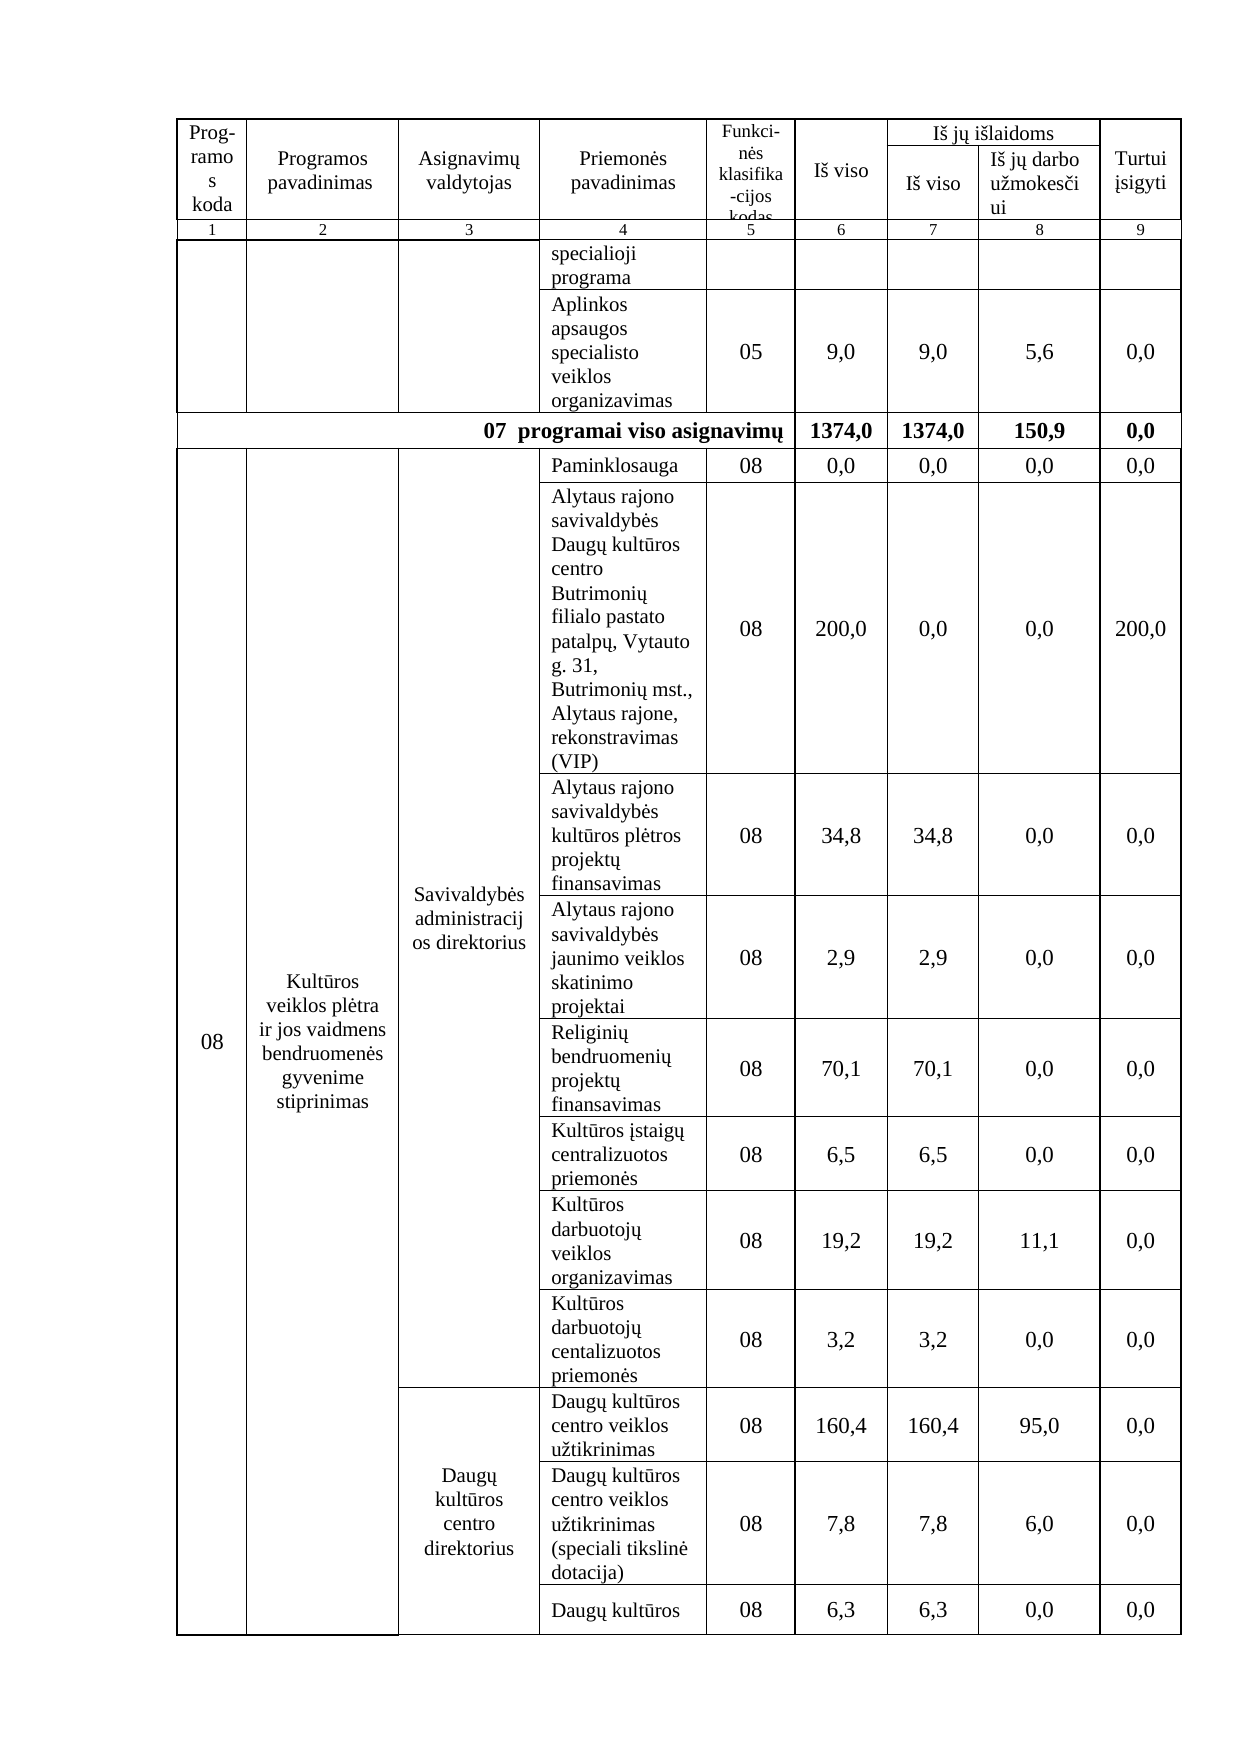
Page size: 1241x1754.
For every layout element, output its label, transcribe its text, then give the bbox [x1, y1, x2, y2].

table_cell 34,8 [888, 774, 978, 895]
table_cell 70,1 [796, 1019, 887, 1116]
table_cell Daugų kultūros centro veiklos užtikrinimas (speciali tikslinė dotacija) [540, 1462, 706, 1584]
table_cell 08 [707, 896, 794, 1018]
table_cell 08 [707, 774, 794, 895]
table_cell Paminklosauga [540, 449, 706, 482]
table_cell 1 [178, 220, 246, 239]
table_cell [979, 240, 1099, 289]
table_cell 08 [707, 1117, 794, 1190]
table_cell 6 [796, 220, 887, 239]
table_cell 0,0 [1101, 1290, 1180, 1387]
table_cell 07 programai viso asignavimų [178, 413, 794, 448]
table_cell 08 [707, 1388, 794, 1461]
table_cell Daugų kultūros centro veiklos užtikrinimas [540, 1388, 706, 1461]
table_cell [178, 241, 246, 412]
table_cell 0,0 [979, 1019, 1099, 1116]
table_cell 0,0 [1101, 290, 1180, 412]
table_cell 6,5 [888, 1117, 978, 1190]
table_cell 95,0 [979, 1388, 1099, 1461]
table_cell 70,1 [888, 1019, 978, 1116]
table_cell [1101, 240, 1180, 289]
table_header Iš viso [796, 120, 887, 219]
table_cell 3,2 [888, 1290, 978, 1387]
table_cell 0,0 [1101, 1117, 1180, 1190]
table_cell 0,0 [979, 1117, 1099, 1190]
table_cell 0,0 [1101, 1462, 1180, 1584]
table_cell [796, 240, 887, 289]
table_header Prog-ramos kodas [178, 120, 246, 219]
table_cell 9 [1101, 220, 1181, 239]
table_header Turtui įsigyti [1101, 120, 1180, 219]
table_cell 0,0 [1101, 449, 1180, 482]
table_cell 1374,0 [888, 413, 978, 448]
table_cell 6,0 [979, 1462, 1099, 1584]
table_cell 4 [540, 220, 706, 239]
table_cell 150,9 [979, 413, 1099, 448]
table_cell 5 [707, 220, 794, 239]
table_cell 08 [178, 449, 246, 1634]
table_cell 6,3 [796, 1585, 887, 1634]
table_cell 2 [247, 220, 398, 239]
table_cell 19,2 [796, 1191, 887, 1289]
table_cell 6,5 [796, 1117, 887, 1190]
table_cell 0,0 [1101, 896, 1180, 1018]
table_cell Alytaus rajono savivaldybės Daugų kultūros centro Butrimonių filialo pastato patalpų, Vytauto g. 31, Butrimonių mst., Alytaus rajone, rekonstravimas (VIP) [540, 483, 706, 773]
table_cell 200,0 [796, 483, 887, 773]
table_cell 200,0 [1101, 483, 1180, 773]
table_cell Alytaus rajono savivaldybės jaunimo veiklos skatinimo projektai [540, 896, 706, 1018]
table_cell 11,1 [979, 1191, 1099, 1289]
table_cell 3 [399, 220, 539, 239]
table_cell [247, 241, 398, 412]
table_cell 08 [707, 1290, 794, 1387]
table_cell 08 [707, 1019, 794, 1116]
table_cell 0,0 [1101, 1388, 1180, 1461]
table_cell Iš jų darbo užmokesčiui [979, 146, 1099, 219]
table_cell Daugų kultūros centro direktorius [399, 1388, 539, 1634]
table_cell Alytaus rajono savivaldybės kultūros plėtros projektų finansavimas [540, 774, 706, 895]
table_cell 0,0 [1101, 1585, 1180, 1634]
table_cell 1374,0 [796, 413, 887, 448]
table_header Priemonės pavadinimas [540, 120, 706, 219]
table_cell [888, 240, 978, 289]
table_cell 08 [707, 1191, 794, 1289]
table_cell 19,2 [888, 1191, 978, 1289]
table_cell 0,0 [979, 483, 1099, 773]
table_cell Aplinkos apsaugos specialisto veiklos organizavimas [540, 290, 706, 412]
table_cell 08 [707, 449, 794, 482]
table_cell 34,8 [796, 774, 887, 895]
table_cell Savivaldybės administracijos direktorius [399, 449, 539, 1387]
table_cell Kultūros darbuotojų centalizuotos priemonės [540, 1290, 706, 1387]
table_cell 9,0 [888, 290, 978, 412]
table_cell 6,3 [888, 1585, 978, 1634]
table_cell 0,0 [979, 896, 1099, 1018]
table_cell 5,6 [979, 290, 1099, 412]
table_cell 7 [888, 220, 978, 239]
table_header Asignavimų valdytojas [399, 120, 539, 219]
table_cell 2,9 [888, 896, 978, 1018]
table_cell Kultūros įstaigų centralizuotos priemonės [540, 1117, 706, 1190]
table_cell Kultūros darbuotojų veiklos organizavimas [540, 1191, 706, 1289]
table_cell 7,8 [796, 1462, 887, 1584]
table_cell [399, 241, 539, 412]
table_cell 2,9 [796, 896, 887, 1018]
table_cell 0,0 [888, 483, 978, 773]
table_cell 0,0 [1101, 1019, 1180, 1116]
table_cell Kultūros veiklos plėtra ir jos vaidmens bendruomenės gyvenime stiprinimas [247, 449, 398, 1634]
table_header Iš jų išlaidoms [888, 120, 1099, 145]
table_cell 3,2 [796, 1290, 887, 1387]
table_cell 0,0 [979, 449, 1099, 482]
table_cell [707, 240, 794, 289]
table_cell 08 [707, 483, 794, 773]
table_cell Religinių bendruomenių projektų finansavimas [540, 1019, 706, 1116]
table_cell 0,0 [1101, 1191, 1180, 1289]
table_cell 160,4 [888, 1388, 978, 1461]
table_cell 0,0 [979, 1585, 1099, 1634]
table_cell 05 [707, 290, 794, 412]
table_cell 160,4 [796, 1388, 887, 1461]
table_cell 8 [979, 220, 1099, 239]
table_cell 08 [707, 1462, 794, 1584]
table_cell 0,0 [796, 449, 887, 482]
table_cell 0,0 [888, 449, 978, 482]
table_header Funkci-nės klasifika-cijos kodas [707, 120, 794, 219]
table_cell 0,0 [979, 774, 1099, 895]
table_cell 08 [707, 1585, 794, 1634]
table_cell 7,8 [888, 1462, 978, 1584]
table_cell Daugų kultūros [540, 1585, 706, 1634]
table_cell Iš viso [888, 146, 978, 219]
table_cell 0,0 [1101, 413, 1181, 448]
table_cell 0,0 [1101, 774, 1180, 895]
table_cell 0,0 [979, 1290, 1099, 1387]
table_cell 9,0 [796, 290, 887, 412]
table_cell specialioji programa [540, 240, 706, 289]
table_header Programos pavadinimas [247, 120, 398, 219]
